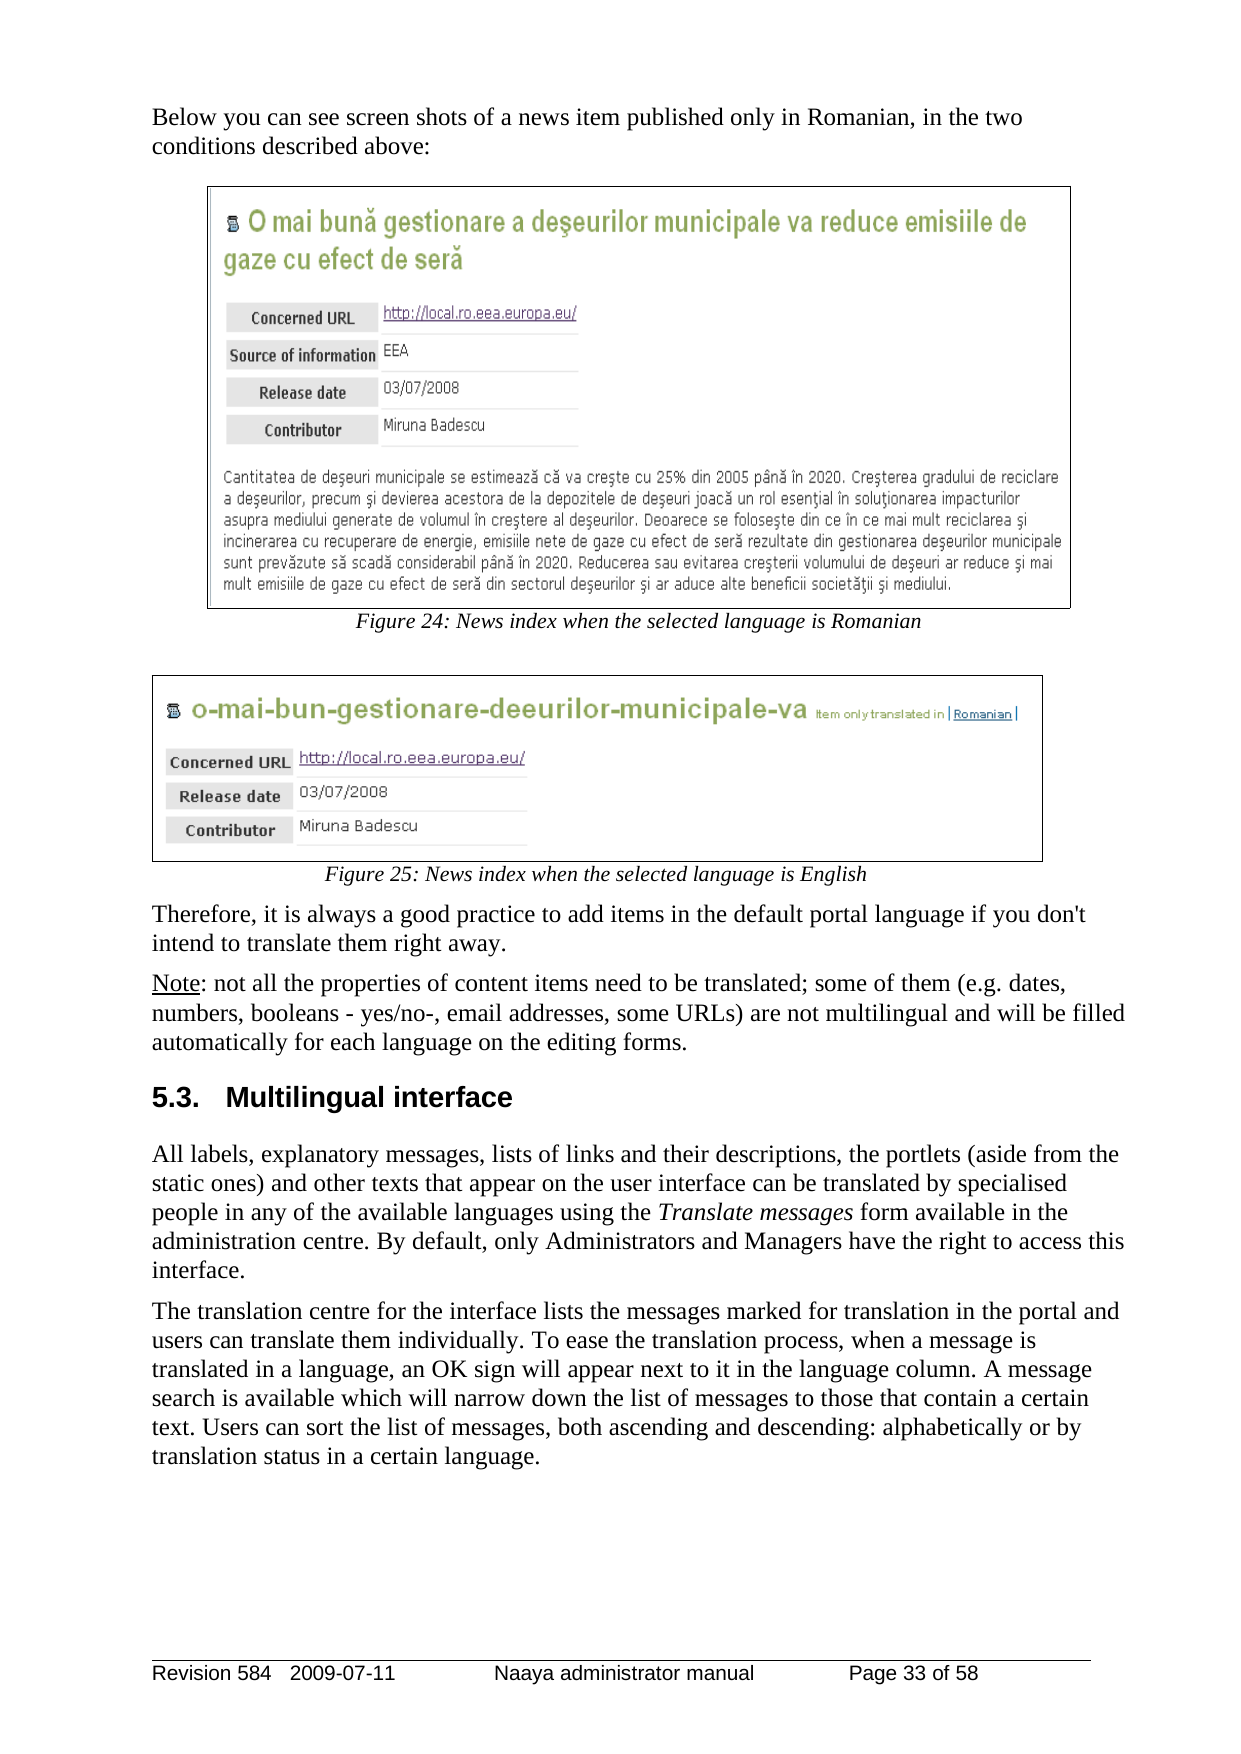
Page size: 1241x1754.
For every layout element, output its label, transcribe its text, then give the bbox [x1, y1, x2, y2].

text Note: not all the properties of content items need to be translated; some of them (e.g. dates, numbers, booleans - yes/no-, email addresses, some URLs) are not multilingual and will be filled automatically for each language on the editing forms. [152, 968, 1128, 1056]
text [153, 676, 1042, 861]
text Figure 24: News index when the selected language is Romanian [240, 609, 1039, 634]
text [208, 187, 1070, 608]
picture [154, 678, 1040, 858]
text All labels, explanatory messages, lists of links and their descriptions, the portlets (aside from the static ones) and other texts that appear on the user interface can be translated by specialised people in any of the available languages using the Translate messages form available in the administration centre. By default, only Administrators and Managers have the right to access this interface. [152, 1139, 1128, 1284]
text Below you can see screen shots of a news item published only in Romanian, in the two conditions described above: [152, 102, 1128, 160]
subtitle Multilingual interface [152, 1080, 1128, 1114]
picture [210, 188, 1067, 606]
text Figure 25: News index when the selected language is English [152, 862, 1042, 887]
text Therefore, it is always a good practice to add items in the default portal language if you don't intend to translate them right away. [152, 898, 1128, 957]
text The translation centre for the interface lists the messages marked for translation in the portal and users can translate them individually. To ease the translation process, when a message is translated in a language, an OK sign will appear next to it in the language column. A message search is available which will narrow down the list of messages to those that contain a certain text. Users can sort the list of messages, both ascending and descending: alphabetically or by translation status in a certain language. [152, 1296, 1128, 1470]
